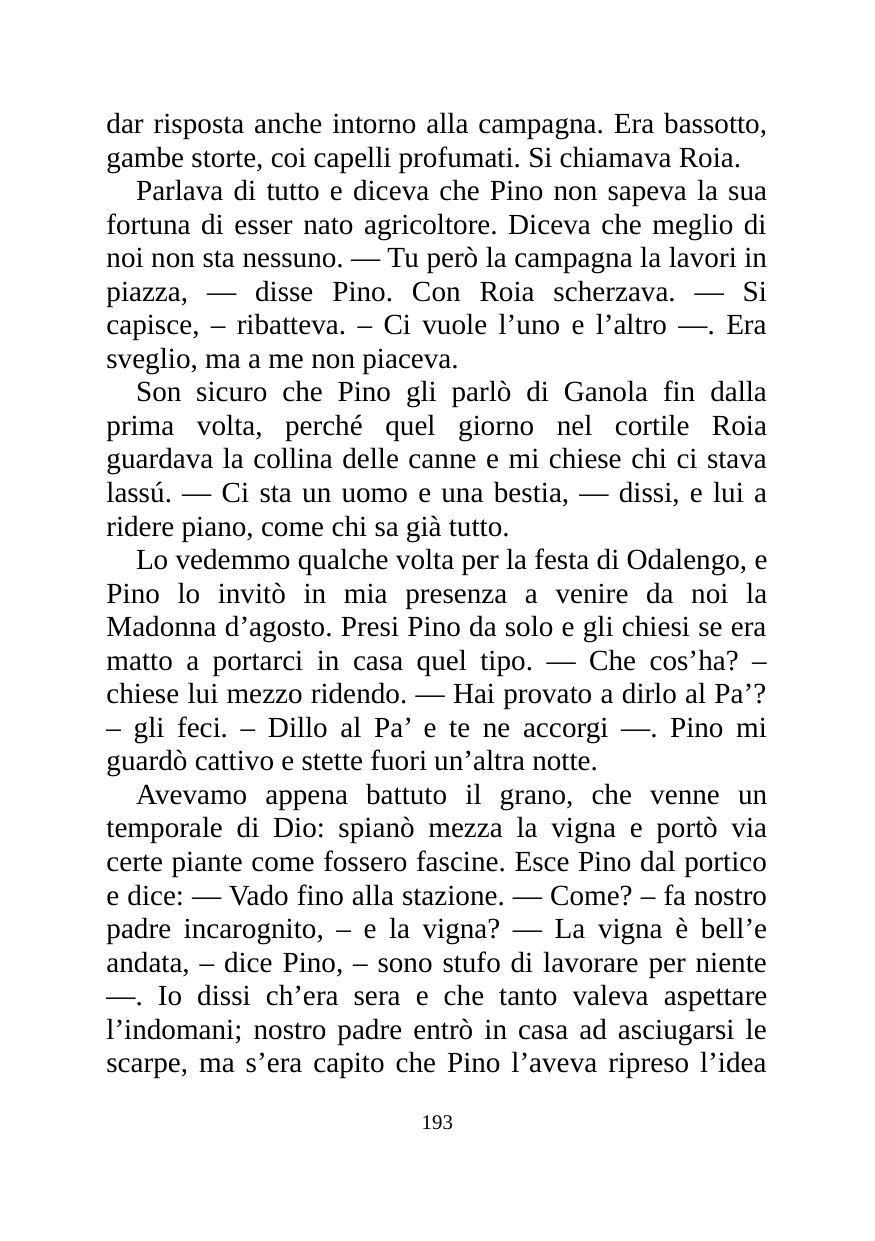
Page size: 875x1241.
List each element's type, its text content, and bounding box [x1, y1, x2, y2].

text Lo vedemmo qualche volta per la festa di Odalengo, e Pino lo invitò in mia presenza a venire da noi la Madonna d’agosto. Presi Pino da solo e gli chiesi se era matto a portarci in casa quel tipo. — Che cos’ha? – chiese lui mezzo ridendo. — Hai provato a dirlo al Pa’? – gli feci. – Dillo al Pa’ e te ne accorgi —. Pino mi guardò cattivo e stette fuori un’altra notte. [106, 542, 768, 777]
text Son sicuro che Pino gli parlò di Ganola fin dalla prima volta, perché quel giorno nel cortile Roia guardava la collina delle canne e mi chiese chi ci stava lassú. — Ci sta un uomo e una bestia, — dissi, e lui a ridere piano, come chi sa già tutto. [106, 374, 768, 542]
text Parlava di tutto e diceva che Pino non sapeva la sua fortuna di esser nato agricoltore. Diceva che meglio di noi non sta nessuno. — Tu però la campagna la lavori in piazza, — disse Pino. Con Roia scherzava. — Si capisce, – ribatteva. – Ci vuole l’uno e l’altro —. Era sveglio, ma a me non piaceva. [106, 173, 768, 374]
text dar risposta anche intorno alla campagna. Era bassotto, gambe storte, coi capelli profumati. Si chiamava Roia. [106, 106, 768, 173]
text Avevamo appena battuto il grano, che venne un temporale di Dio: spianò mezza la vigna e portò via certe piante come fossero fascine. Esce Pino dal portico e dice: — Vado fino alla stazione. — Come? – fa nostro padre incarognito, – e la vigna? — La vigna è bell’e andata, – dice Pino, – sono stufo di lavorare per niente —. Io dissi ch’era sera e che tanto valeva aspettare l’indomani; nostro padre entrò in casa ad asciugarsi le scarpe, ma s’era capito che Pino l’aveva ripreso l’idea [106, 777, 768, 1079]
